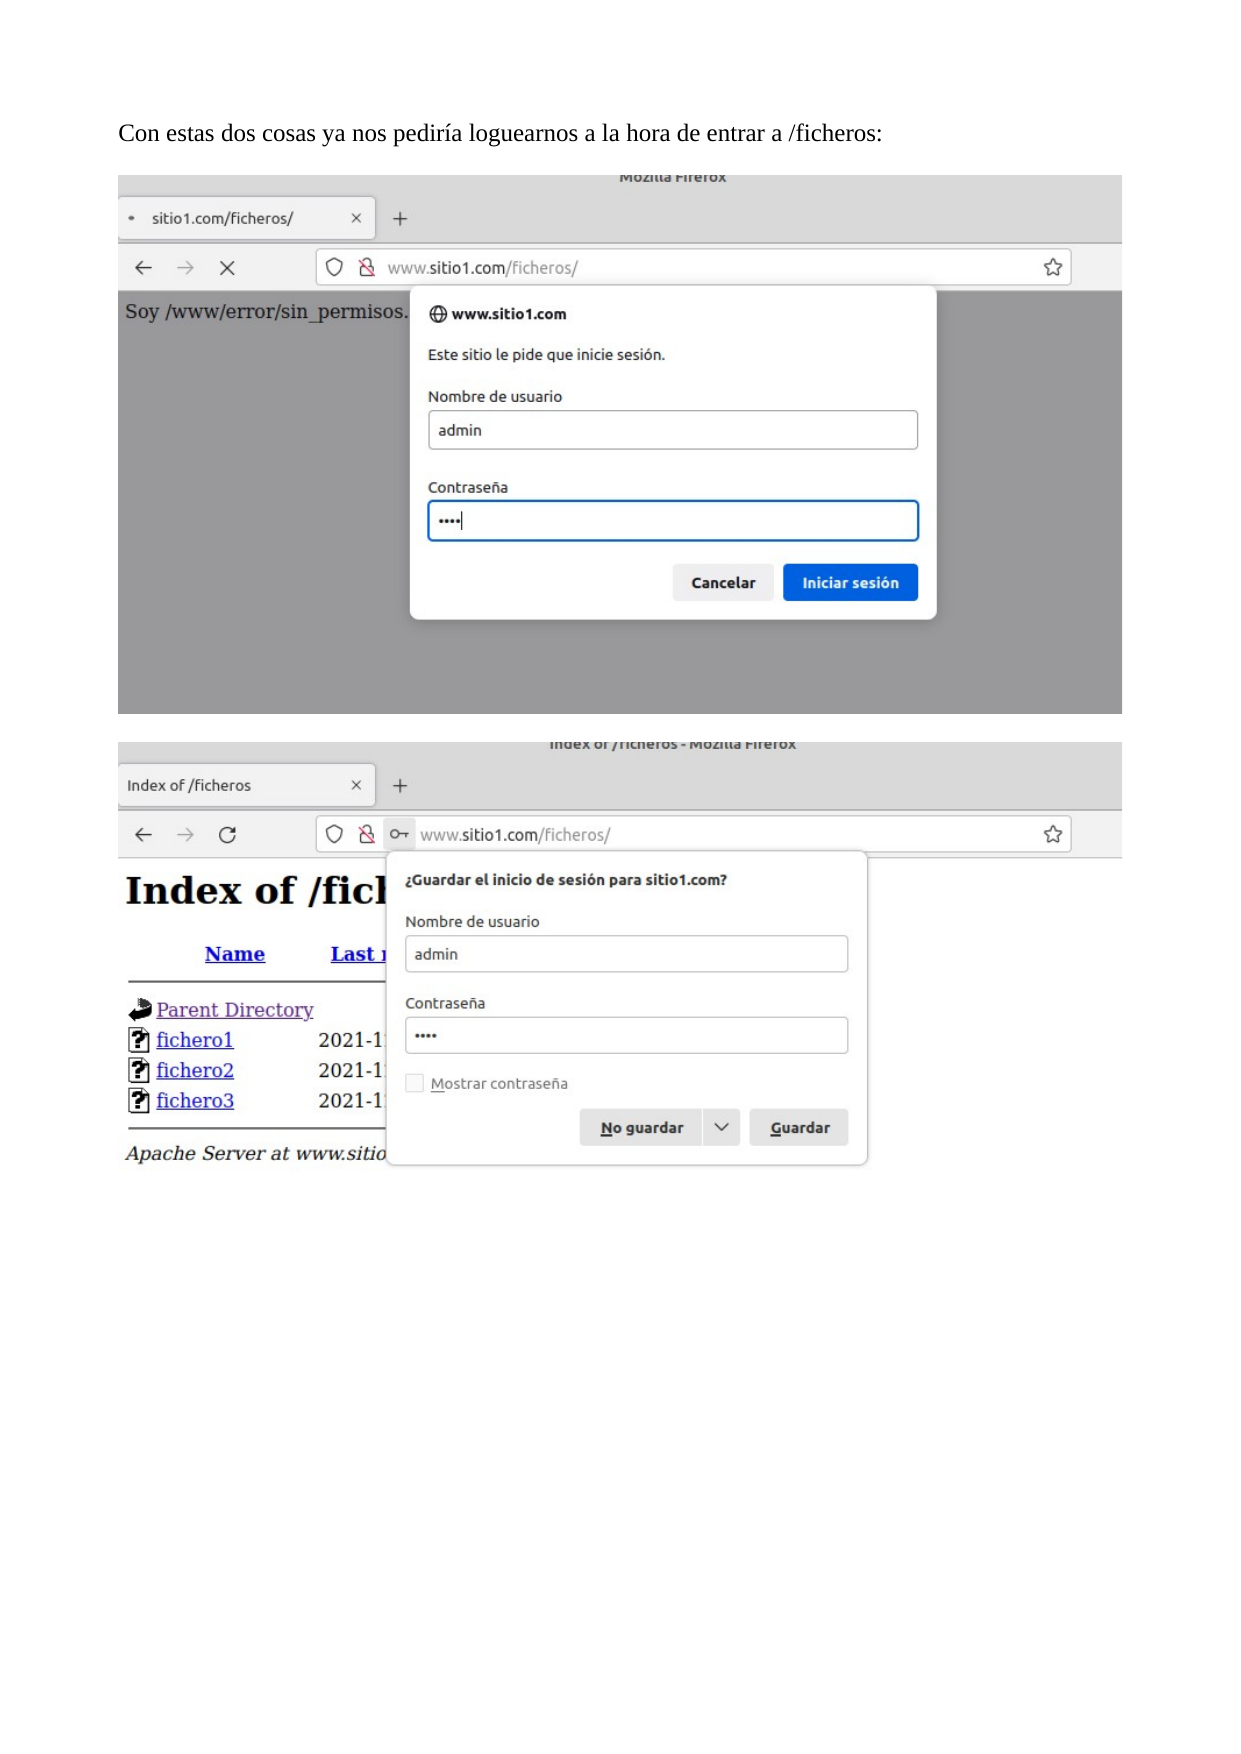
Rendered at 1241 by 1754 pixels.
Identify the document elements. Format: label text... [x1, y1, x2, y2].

picture [118, 175, 1123, 714]
text Con estas dos cosas ya nos pediría loguearnos a la hora de entrar a /ficheros: [118, 118, 1122, 147]
picture [118, 742, 1123, 1281]
